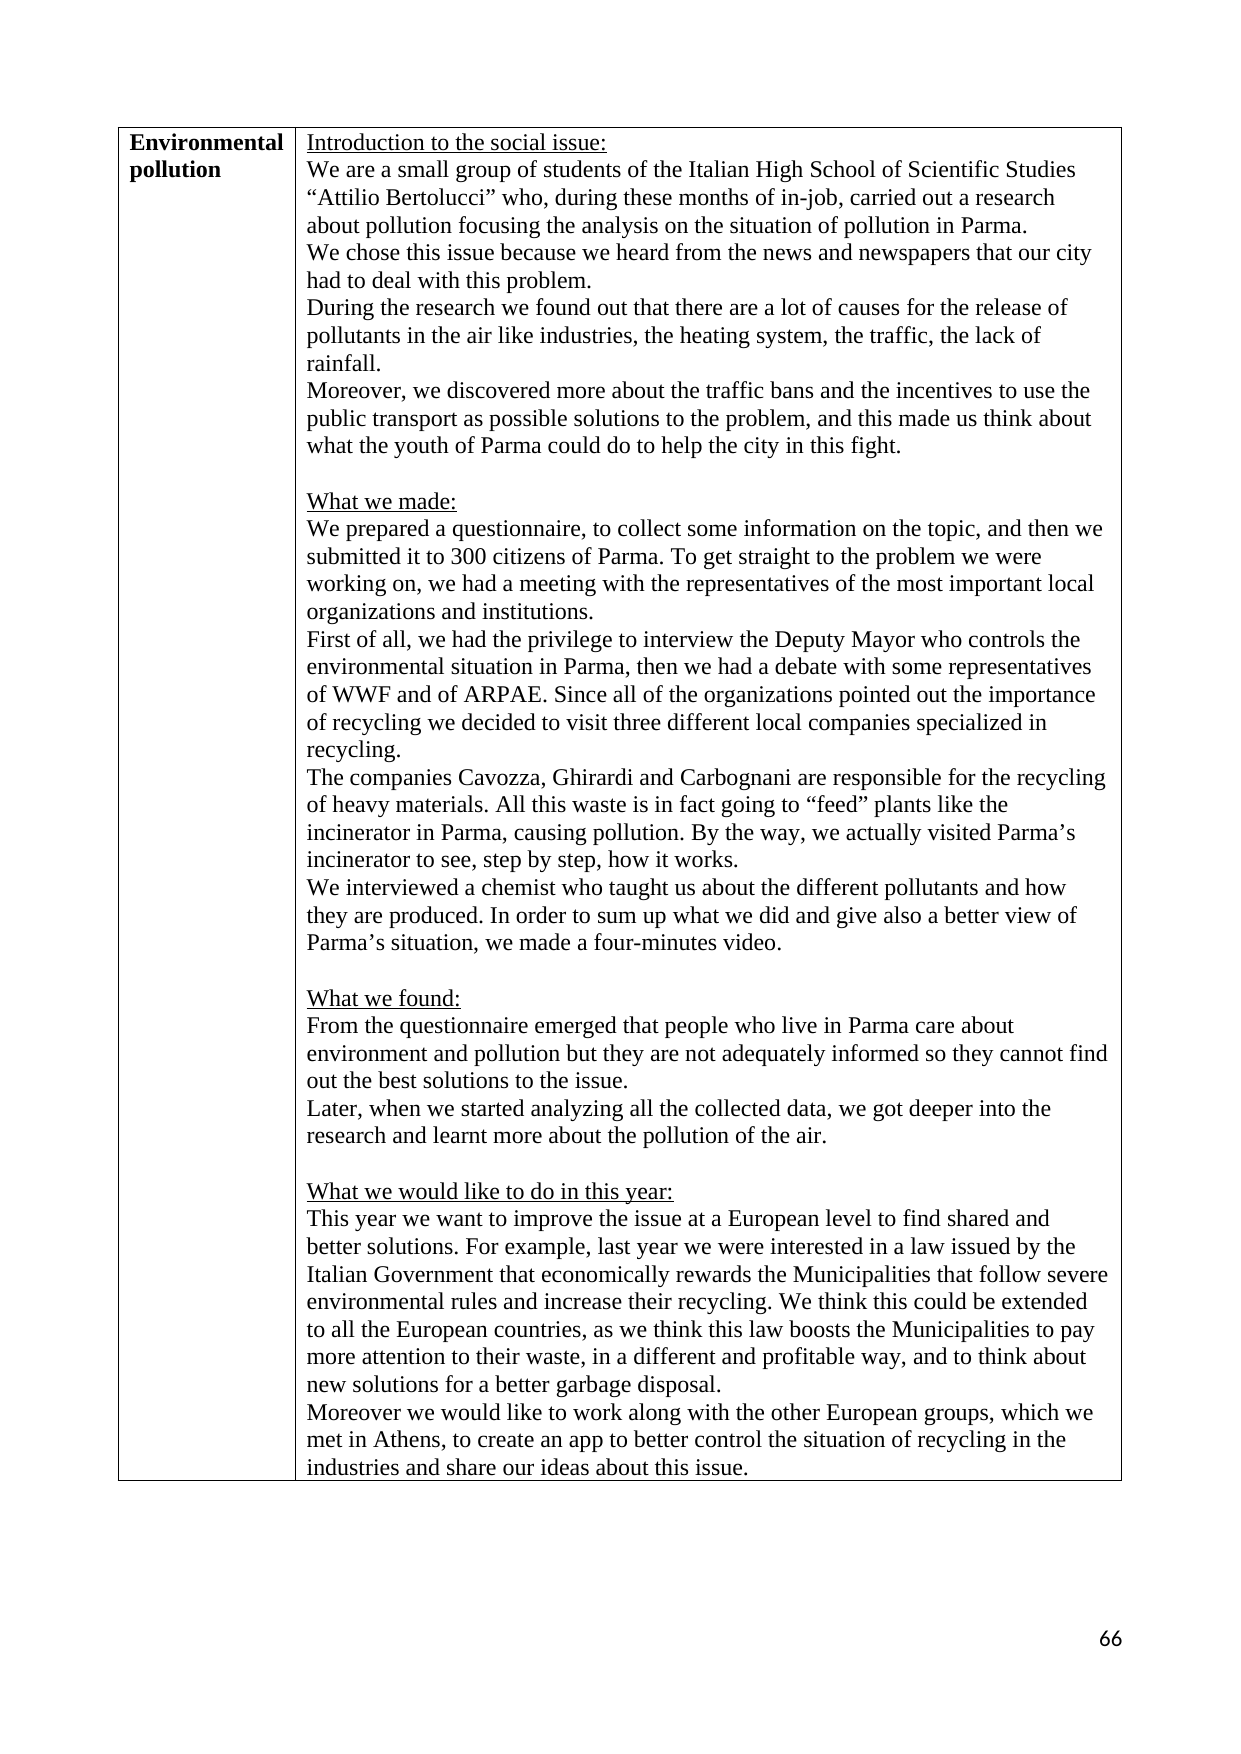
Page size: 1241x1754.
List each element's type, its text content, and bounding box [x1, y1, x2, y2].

table_header Environmental pollution [119, 128, 295, 1480]
table_header Introduction to the social issue: We are a small group of students of the Italian High School of Scientific Studies “Attilio Bertolucci” who, during these months of in-job, carried out a research about pollution focusing the analysis on the situation of pollution in Parma. We chose this issue because we heard from the news and newspapers that our city had to deal with this problem. During the research we found out that there are a lot of causes for the release of pollutants in the air like industries, the heating system, the traffic, the lack of rainfall. Moreover, we discovered more about the traffic bans and the incentives to use the public transport as possible solutions to the problem, and this made us think about what the youth of Parma could do to help the city in this fight. What we made: We prepared a questionnaire, to collect some information on the topic, and then we submitted it to 300 citizens of Parma. To get straight to the problem we were working on, we had a meeting with the representatives of the most important local organizations and institutions. First of all, we had the privilege to interview the Deputy Mayor who controls the environmental situation in Parma, then we had a debate with some representatives of WWF and of ARPAE. Since all of the organizations pointed out the importance of recycling we decided to visit three different local companies specialized in recycling. The companies Cavozza, Ghirardi and Carbognani are responsible for the recycling of heavy materials. All this waste is in fact going to “feed” plants like the incinerator in Parma, causing pollution. By the way, we actually visited Parma’s incinerator to see, step by step, how it works. We interviewed a chemist who taught us about the different pollutants and how they are produced. In order to sum up what we did and give also a better view of Parma’s situation, we made a four-minutes video. What we found: From the questionnaire emerged that people who live in Parma care about environment and pollution but they are not adequately informed so they cannot find out the best solutions to the issue. Later, when we started analyzing all the collected data, we got deeper into the research and learnt more about the pollution of the air. What we would like to do in this year: This year we want to improve the issue at a European level to find shared and better solutions. For example, last year we were interested in a law issued by the Italian Government that economically rewards the Municipalities that follow severe environmental rules and increase their recycling. We think this could be extended to all the European countries, as we think this law boosts the Municipalities to pay more attention to their waste, in a different and profitable way, and to think about new solutions for a better garbage disposal. Moreover we would like to work along with the other European groups, which we met in Athens, to create an app to better control the situation of recycling in the industries and share our ideas about this issue. [296, 128, 1121, 1480]
